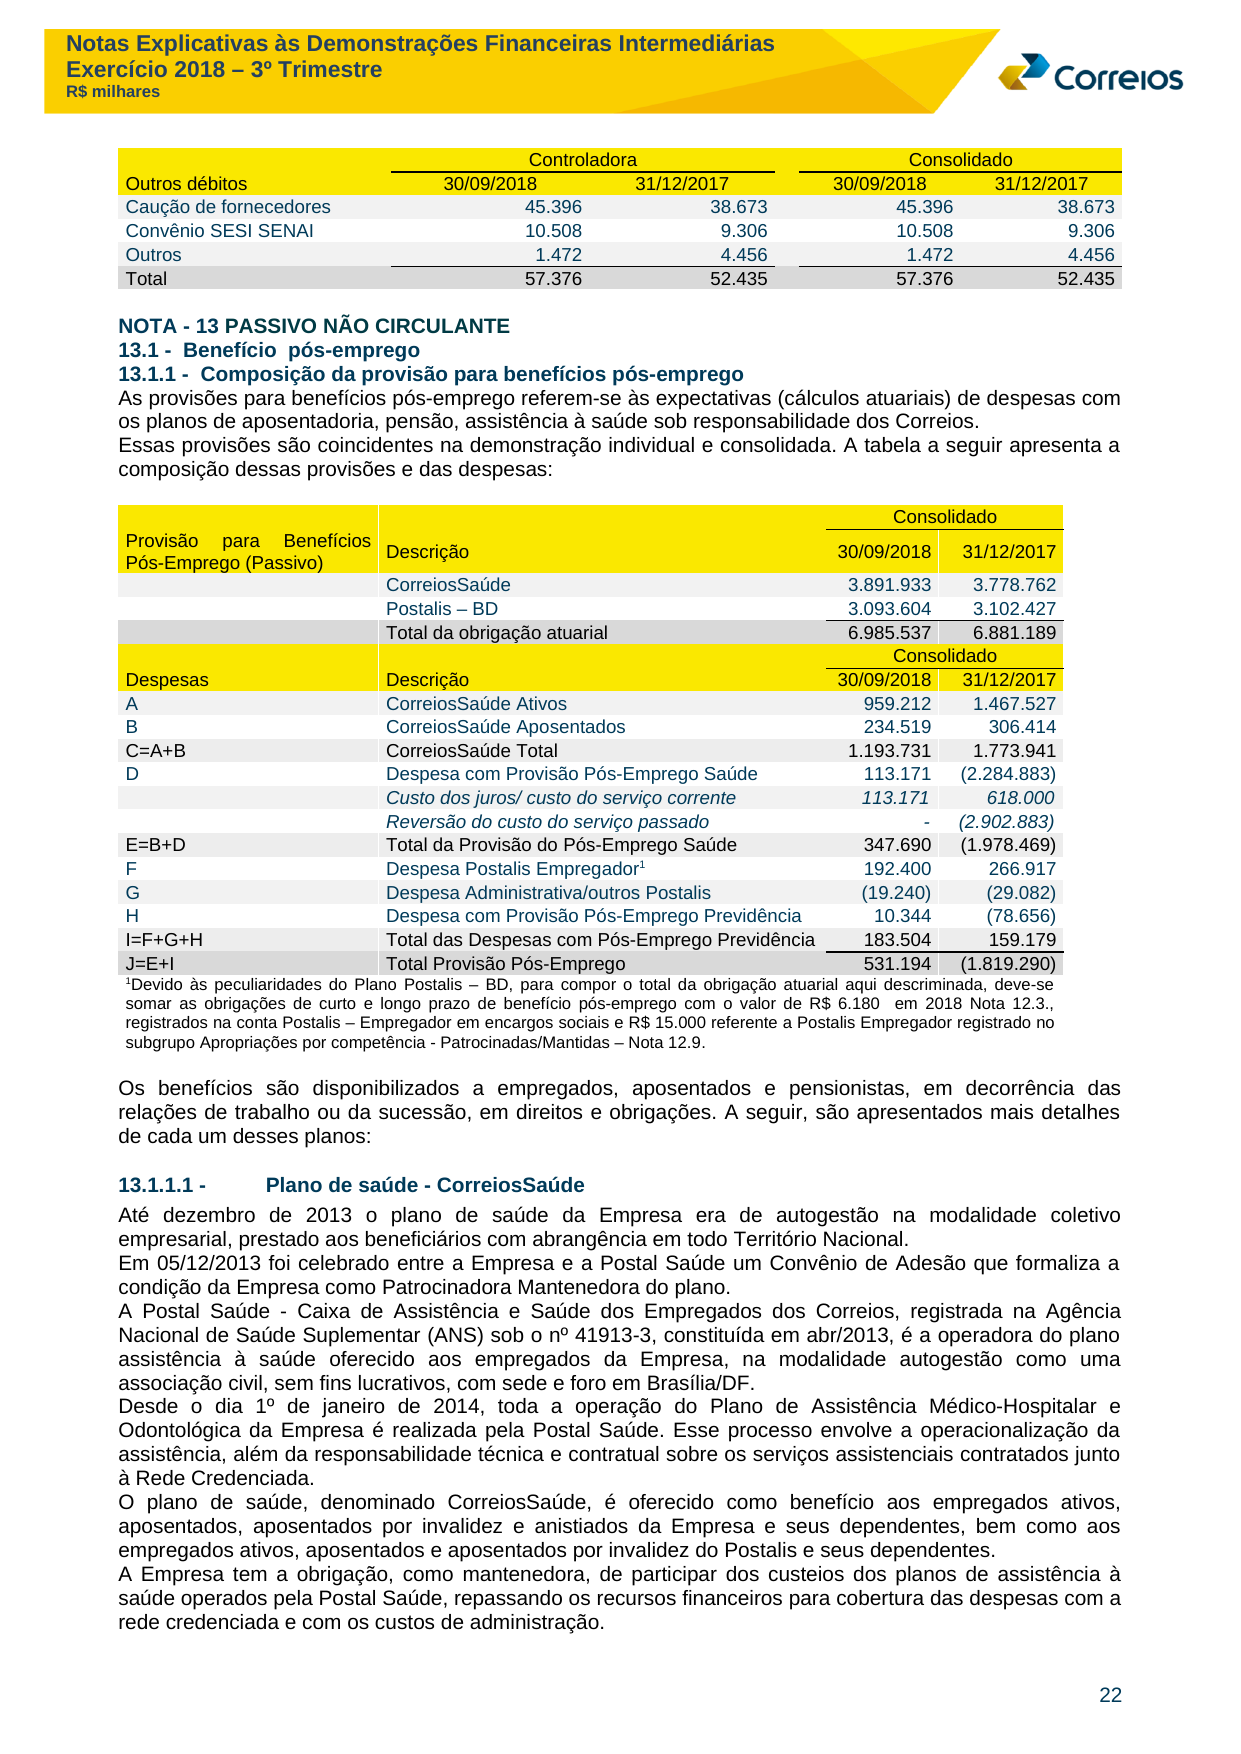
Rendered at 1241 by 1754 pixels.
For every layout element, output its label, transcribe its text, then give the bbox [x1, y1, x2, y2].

table_cell Caução de fornecedores [118, 195, 391, 219]
table_cell 183.504 [826, 928, 938, 951]
table_cell 1.773.941 [939, 739, 1063, 762]
table_cell (78.656) [939, 904, 1063, 928]
table_cell (29.082) [939, 880, 1063, 904]
text A Empresa tem a obrigação, como mantenedora, de participar dos custeios dos planos de assistência à saúde operados pela Postal Saúde, repassando os recursos financeiros para cobertura das despesas com a rede credenciada e com os custos de administração. [118, 1562, 1122, 1634]
table_cell 30/09/2018 [799, 173, 961, 195]
table_cell Total Provisão Pós-Emprego [379, 951, 826, 975]
picture [224, 224, 233, 229]
table_header [118, 505, 378, 529]
table_cell CorreiosSaúde [379, 573, 826, 597]
table_cell H [118, 904, 378, 928]
table_cell [775, 266, 799, 289]
table_cell (1.978.469) [939, 833, 1063, 857]
text A Postal Saúde - Caixa de Assistência e Saúde dos Empregados dos Correios, registrada na Agência Nacional de Saúde Suplementar (ANS) sob o nº 41913-3, constituída em abr/2013, é a operadora do plano assistência à saúde oferecido aos empregados da Empresa, na modalidade autogestão como uma associação civil, sem fins lucrativos, com sede e foro em Brasília/DF. [118, 1298, 1122, 1394]
table_cell Provisão para Benefícios Pós-Emprego (Passivo) [118, 529, 378, 573]
table_cell 38.673 [961, 195, 1122, 219]
picture [1037, 720, 1041, 731]
table_cell G [118, 880, 378, 904]
table_cell 4.456 [589, 242, 775, 266]
table_cell A [118, 691, 378, 715]
table_cell (1.819.290) [939, 953, 1063, 975]
table_cell B [118, 715, 378, 738]
table_cell Consolidado [826, 644, 1063, 668]
table_cell 30/09/2018 [826, 530, 938, 573]
table_cell [118, 810, 378, 833]
table_cell Despesa com Provisão Pós-Emprego Saúde [379, 762, 826, 786]
picture [1037, 862, 1041, 873]
text As provisões para benefícios pós-emprego referem-se às expectativas (cálculos atuariais) de despesas com os planos de aposentadoria, pensão, assistência à saúde sob responsabilidade dos Correios. [118, 385, 1122, 433]
picture [912, 697, 916, 708]
table_cell Total da obrigação atuarial [379, 620, 826, 644]
table_cell Outros [118, 242, 391, 266]
table_cell Despesa com Provisão Pós-Emprego Previdência [379, 904, 826, 928]
picture [624, 909, 633, 914]
table_cell Descrição [379, 529, 826, 573]
table_cell 31/12/2017 [589, 173, 775, 195]
table_cell 30/09/2018 [391, 173, 589, 195]
table_cell 618.000 [939, 786, 1063, 809]
table_cell 1.472 [799, 242, 961, 266]
table_cell 6.985.537 [826, 621, 938, 644]
text Em 05/12/2013 foi celebrado entre a Empresa e a Postal Saúde um Convênio de Adesão que formaliza a condição da Empresa como Patrocinadora Mantenedora do plano. [118, 1251, 1122, 1298]
table_cell 57.376 [799, 267, 961, 289]
table_cell 1.467.527 [939, 691, 1063, 715]
table_cell [118, 786, 378, 809]
table_cell 1.193.731 [826, 739, 938, 762]
table_cell C=A+B [118, 739, 378, 762]
table_cell 38.673 [589, 195, 775, 219]
picture [127, 767, 133, 778]
text O plano de saúde, denominado CorreiosSaúde, é oferecido como benefício aos empregados ativos, aposentados, aposentados por invalidez e anistiados da Empresa e seus dependentes, bem como aos empregados ativos, aposentados e aposentados por invalidez do Postalis e seus dependentes. [118, 1490, 1122, 1562]
table_cell 52.435 [961, 267, 1122, 289]
table_cell [775, 171, 799, 195]
table_cell E=B+D [118, 833, 378, 857]
subtitle Benefício pós-emprego [118, 337, 1122, 361]
table_cell 1Devido às peculiaridades do Plano Postalis – BD, para compor o total da obrigação atuarial aqui descriminada, deve-se somar as obrigações de curto e longo prazo de benefício pós-emprego com o valor de R$ 6.180 em 2018 Nota 12.3., registrados na conta Postalis – Empregador em encargos sociais e R$ 15.000 referente a Postalis Empregador registrado no subgrupo Apropriações por competência - Patrocinadas/Mantidas – Nota 12.9. [118, 975, 1063, 1052]
text Até dezembro de 2013 o plano de saúde da Empresa era de autogestão na modalidade coletivo empresarial, prestado aos beneficiários com abrangência em todo Território Nacional. [118, 1203, 1122, 1251]
table_cell Despesa Administrativa/outros Postalis [379, 880, 826, 904]
table_cell 3.093.604 [826, 597, 938, 620]
table_cell 4.456 [961, 242, 1122, 266]
table_cell [775, 219, 799, 242]
table_cell 6.881.189 [939, 621, 1063, 644]
table_cell Despesa Postalis Empregador1 [379, 857, 826, 880]
table_cell Total [118, 266, 391, 289]
table_cell CorreiosSaúde Total [379, 739, 826, 762]
table_cell CorreiosSaúde Aposentados [379, 715, 826, 738]
table_cell [118, 597, 378, 620]
table_cell CorreiosSaúde Ativos [379, 691, 826, 715]
table_cell 959.212 [826, 691, 938, 715]
table_cell [118, 644, 378, 668]
table_cell 45.396 [799, 195, 961, 219]
table_cell - [826, 810, 938, 833]
table_header [379, 505, 826, 529]
picture [886, 578, 890, 589]
table_cell (19.240) [826, 880, 938, 904]
subtitle Plano de saúde - CorreiosSaúde [118, 1172, 1122, 1196]
table_cell (2.902.883) [939, 810, 1063, 833]
picture [127, 862, 136, 875]
table_cell 113.171 [826, 762, 938, 786]
table_header [775, 148, 799, 171]
table_cell 10.508 [391, 219, 589, 242]
picture [508, 889, 512, 899]
picture [651, 773, 655, 784]
table_cell 1.472 [391, 242, 589, 266]
table_header Consolidado [799, 148, 1122, 171]
table_cell Total da Provisão do Pós-Emprego Saúde [379, 833, 826, 857]
table_cell F [118, 857, 378, 880]
picture [624, 767, 633, 772]
table_cell 31/12/2017 [939, 669, 1063, 691]
table_cell Postalis – BD [379, 597, 826, 620]
table_cell (2.284.883) [939, 762, 1063, 786]
table_cell [775, 195, 799, 219]
table_cell Convênio SESI SENAI [118, 219, 391, 242]
table_header [118, 148, 391, 171]
table_header Consolidado [826, 505, 1063, 529]
table_cell 347.690 [826, 833, 938, 857]
table_cell 192.400 [826, 857, 938, 880]
table_cell Despesas [118, 668, 378, 691]
table_cell 52.435 [589, 267, 775, 289]
table_cell 306.414 [939, 715, 1063, 738]
table_cell 531.194 [826, 953, 938, 975]
table_cell J=E+I [118, 951, 378, 975]
table_cell 9.306 [961, 219, 1122, 242]
table_cell 9.306 [589, 219, 775, 242]
table_cell I=F+G+H [118, 928, 378, 951]
table_cell Reversão do custo do serviço passado [379, 810, 826, 833]
table_cell 113.171 [826, 786, 938, 809]
picture [912, 720, 916, 731]
table_cell 234.519 [826, 715, 938, 738]
picture [647, 886, 654, 892]
table_cell [118, 620, 378, 644]
text Os benefícios são disponibilizados a empregados, aposentados e pensionistas, em decorrência das relações de trabalho ou da sucessão, em direitos e obrigações. A seguir, são apresentados mais detalhes de cada um desses planos: [118, 1076, 1122, 1147]
table_cell 31/12/2017 [961, 173, 1122, 195]
picture [908, 248, 912, 259]
text Essas provisões são coincidentes na demonstração individual e consolidada. A tabela a seguir apresenta a composição dessas provisões e das despesas: [118, 433, 1122, 481]
table_cell 30/09/2018 [826, 669, 938, 691]
table_cell 10.344 [826, 904, 938, 928]
table_cell D [118, 762, 378, 786]
picture [990, 602, 994, 613]
table_cell 266.917 [939, 857, 1063, 880]
table_cell Custo dos juros/ custo do serviço corrente [379, 786, 826, 809]
table_cell [379, 644, 826, 668]
table_cell 3.102.427 [939, 597, 1063, 620]
table_cell Descrição [379, 668, 826, 691]
table_cell 45.396 [391, 195, 589, 219]
table_cell Outros débitos [118, 171, 391, 195]
table_cell Total das Despesas com Pós-Emprego Previdência [379, 928, 826, 951]
table_cell 3.891.933 [826, 573, 938, 597]
table_header Controladora [391, 148, 775, 171]
table_cell 10.508 [799, 219, 961, 242]
subtitle PASSIVO NÃO CIRCULANTE [118, 313, 1122, 337]
picture [651, 915, 655, 926]
table_cell [118, 573, 378, 597]
text Desde o dia 1º de janeiro de 2014, toda a operação do Plano de Assistência Médico-Hospitalar e Odontológica da Empresa é realizada pela Postal Saúde. Esse processo envolve a operacionalização da assistência, além da responsabilidade técnica e contratual sobre os serviços assistenciais contratados junto à Rede Credenciada. [118, 1394, 1122, 1490]
picture [44, 29, 1210, 114]
table_cell [775, 242, 799, 266]
subtitle Composição da provisão para benefícios pós-emprego [118, 361, 1122, 385]
table_cell 31/12/2017 [939, 530, 1063, 573]
table_cell 57.376 [391, 267, 589, 289]
table_cell 3.778.762 [939, 573, 1063, 597]
table_cell 159.179 [939, 928, 1063, 951]
